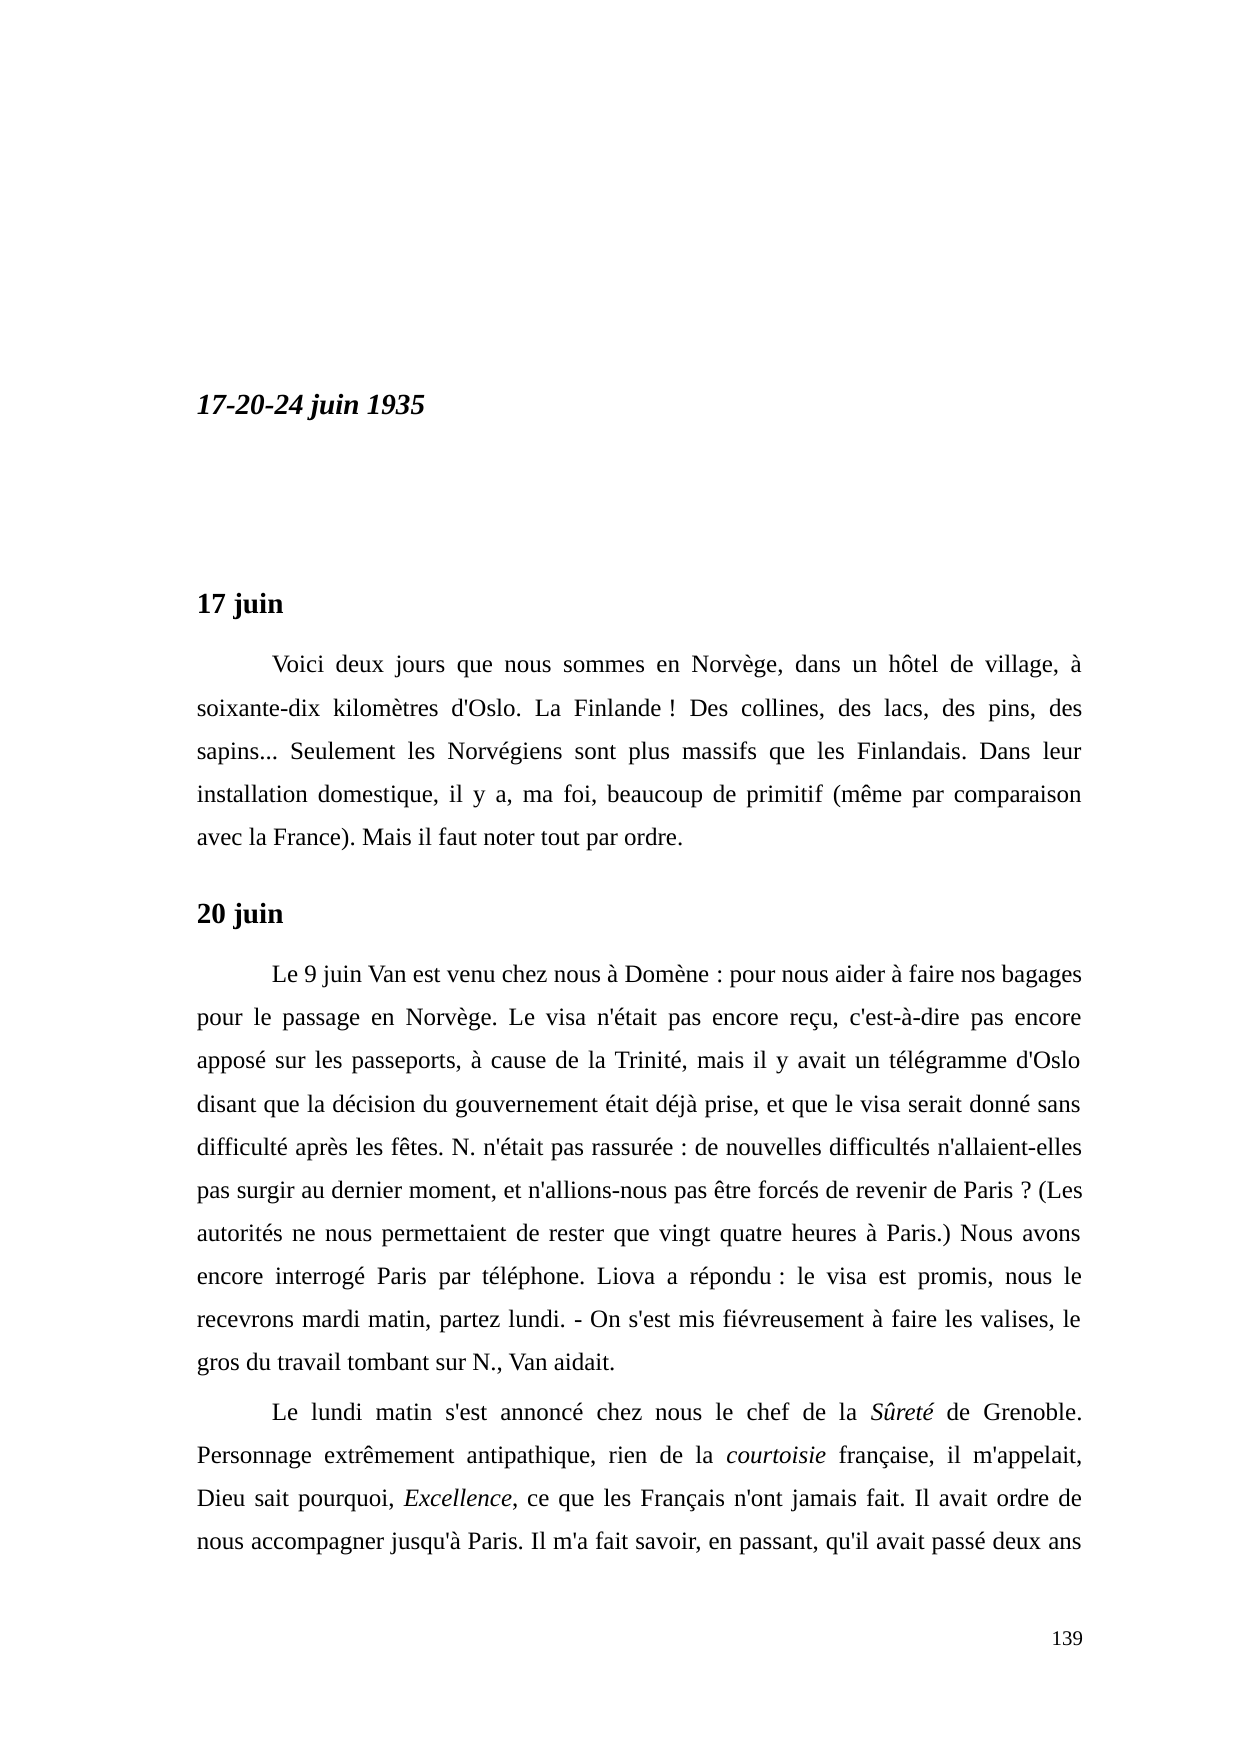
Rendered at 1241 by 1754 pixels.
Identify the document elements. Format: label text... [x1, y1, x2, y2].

text Voici deux jours que nous sommes en Norvège, dans un hôtel de village, à soixante-dix kilomètres d'Oslo. La Finlande ! Des collines, des lacs, des pins, des sapins... Seulement les Norvégiens sont plus massifs que les Finlandais. Dans leur installation domestique, il y a, ma foi, beaucoup de primitif (même par comparaison avec la France). Mais il faut noter tout par ordre. [197, 649, 1082, 851]
text Le 9 juin Van est venu chez nous à Domène : pour nous aider à faire nos bagages pour le passage en Norvège. Le visa n'était pas encore reçu, c'est-à-dire pas encore apposé sur les passeports, à cause de la Trinité, mais il y avait un télégramme d'Oslo disant que la décision du gouvernement était déjà prise, et que le visa serait donné sans difficulté après les fêtes. N. n'était pas rassurée : de nouvelles difficultés n'allaient-elles pas surgir au dernier moment, et n'allions-nous pas être forcés de revenir de Paris ? (Les autorités ne nous permettaient de rester que vingt quatre heures à Paris.) Nous avons encore interrogé Paris par téléphone. Liova a répondu : le visa est promis, nous le recevrons mardi matin, partez lundi. - On s'est mis fiévreusement à faire les valises, le gros du travail tombant sur N., Van aidait. [197, 959, 1082, 1376]
subtitle 20 juin [197, 897, 1082, 930]
subtitle 17-20-24 juin 1935 [197, 387, 1082, 420]
subtitle 17 juin [197, 587, 1082, 620]
text Le lundi matin s'est annoncé chez nous le chef de la Sûreté de Grenoble. Personnage extrêmement antipathique, rien de la courtoisie française, il m'appelait, Dieu sait pourquoi, Excellence, ce que les Français n'ont jamais fait. Il avait ordre de nous accompagner jusqu'à Paris. Il m'a fait savoir, en passant, qu'il avait passé deux ans [197, 1397, 1082, 1555]
